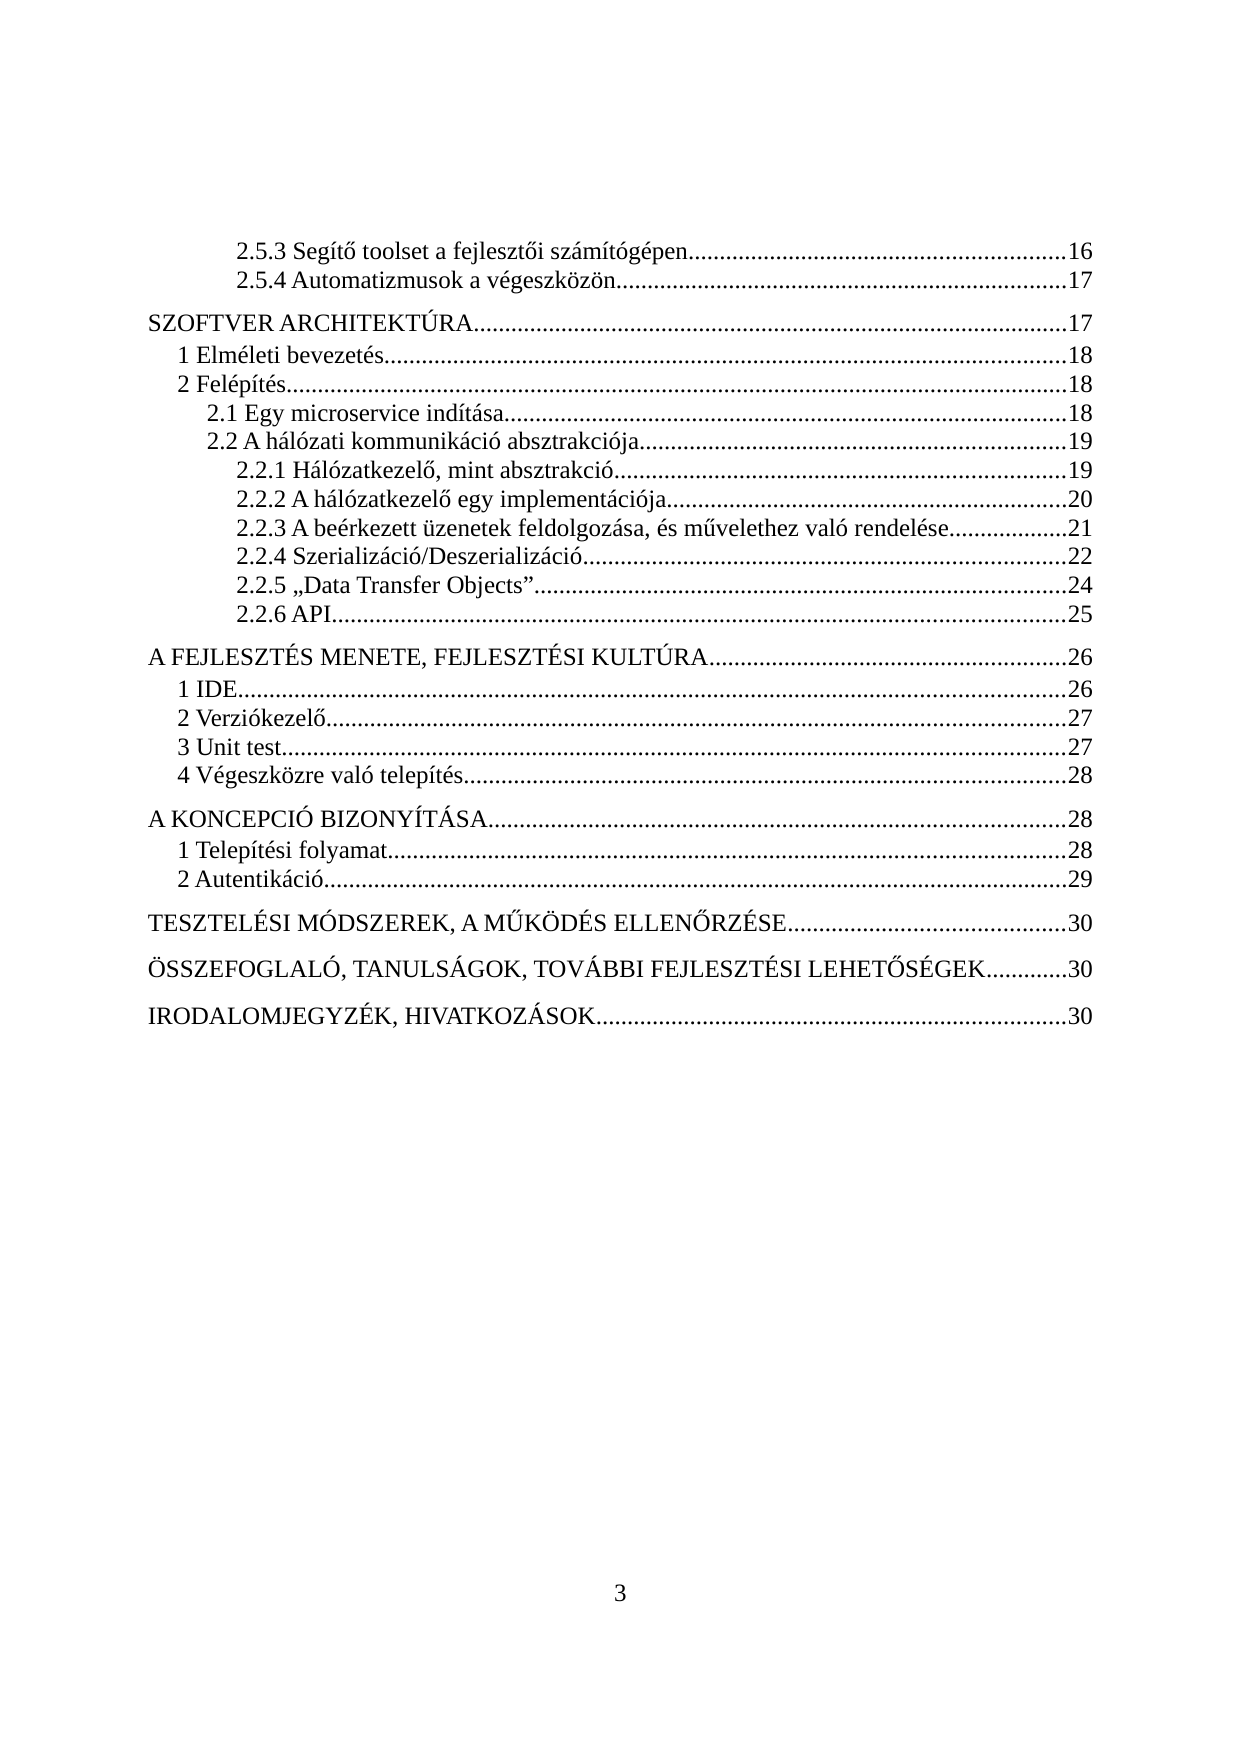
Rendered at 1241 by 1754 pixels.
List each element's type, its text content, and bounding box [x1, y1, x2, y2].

text ÖSSZEFOGLALÓ, TANULSÁGOK, TOVÁBBI FEJLESZTÉSI LEHETŐSÉGEK 30 [148, 954, 1093, 983]
text 2.2.6 API 25 [236, 599, 1093, 628]
text A KONCEPCIÓ BIZONYÍTÁSA 28 [148, 804, 1093, 833]
text 4 Végeszközre való telepítés 28 [177, 760, 1093, 789]
text SZOFTVER ARCHITEKTÚRA 17 [148, 308, 1093, 337]
text TESZTELÉSI MÓDSZEREK, A MŰKÖDÉS ELLENŐRZÉSE 30 [148, 908, 1093, 937]
text 1 IDE 26 [177, 674, 1093, 703]
text 2.2.3 A beérkezett üzenetek feldolgozása, és művelethez való rendelése 21 [236, 513, 1093, 541]
text 2 Felépítés 18 [177, 369, 1093, 398]
text 1 Telepítési folyamat 28 [177, 836, 1093, 864]
text 2 Verziókezelő 27 [177, 703, 1093, 732]
text 3 Unit test 27 [177, 732, 1093, 760]
text 1 Elméleti bevezetés 18 [177, 340, 1093, 369]
text 2.1 Egy microservice indítása 18 [207, 398, 1093, 426]
text 2.5.3 Segítő toolset a fejlesztői számítógépen 16 [236, 236, 1093, 265]
text 2.2.2 A hálózatkezelő egy implementációja 20 [236, 484, 1093, 513]
text 2.2 A hálózati kommunikáció absztrakciója 19 [207, 426, 1093, 455]
text 2.5.4 Automatizmusok a végeszközön 17 [236, 265, 1093, 294]
text 2.2.5 „Data Transfer Objects” 24 [236, 570, 1093, 599]
text 2.2.1 Hálózatkezelő, mint absztrakció 19 [236, 455, 1093, 484]
text A FEJLESZTÉS MENETE, FEJLESZTÉSI KULTÚRA 26 [148, 642, 1093, 671]
text 2 Autentikáció 29 [177, 864, 1093, 893]
text IRODALOMJEGYZÉK, HIVATKOZÁSOK 30 [148, 1001, 1093, 1029]
text 2.2.4 Szerializáció/Deszerializáció 22 [236, 541, 1093, 570]
